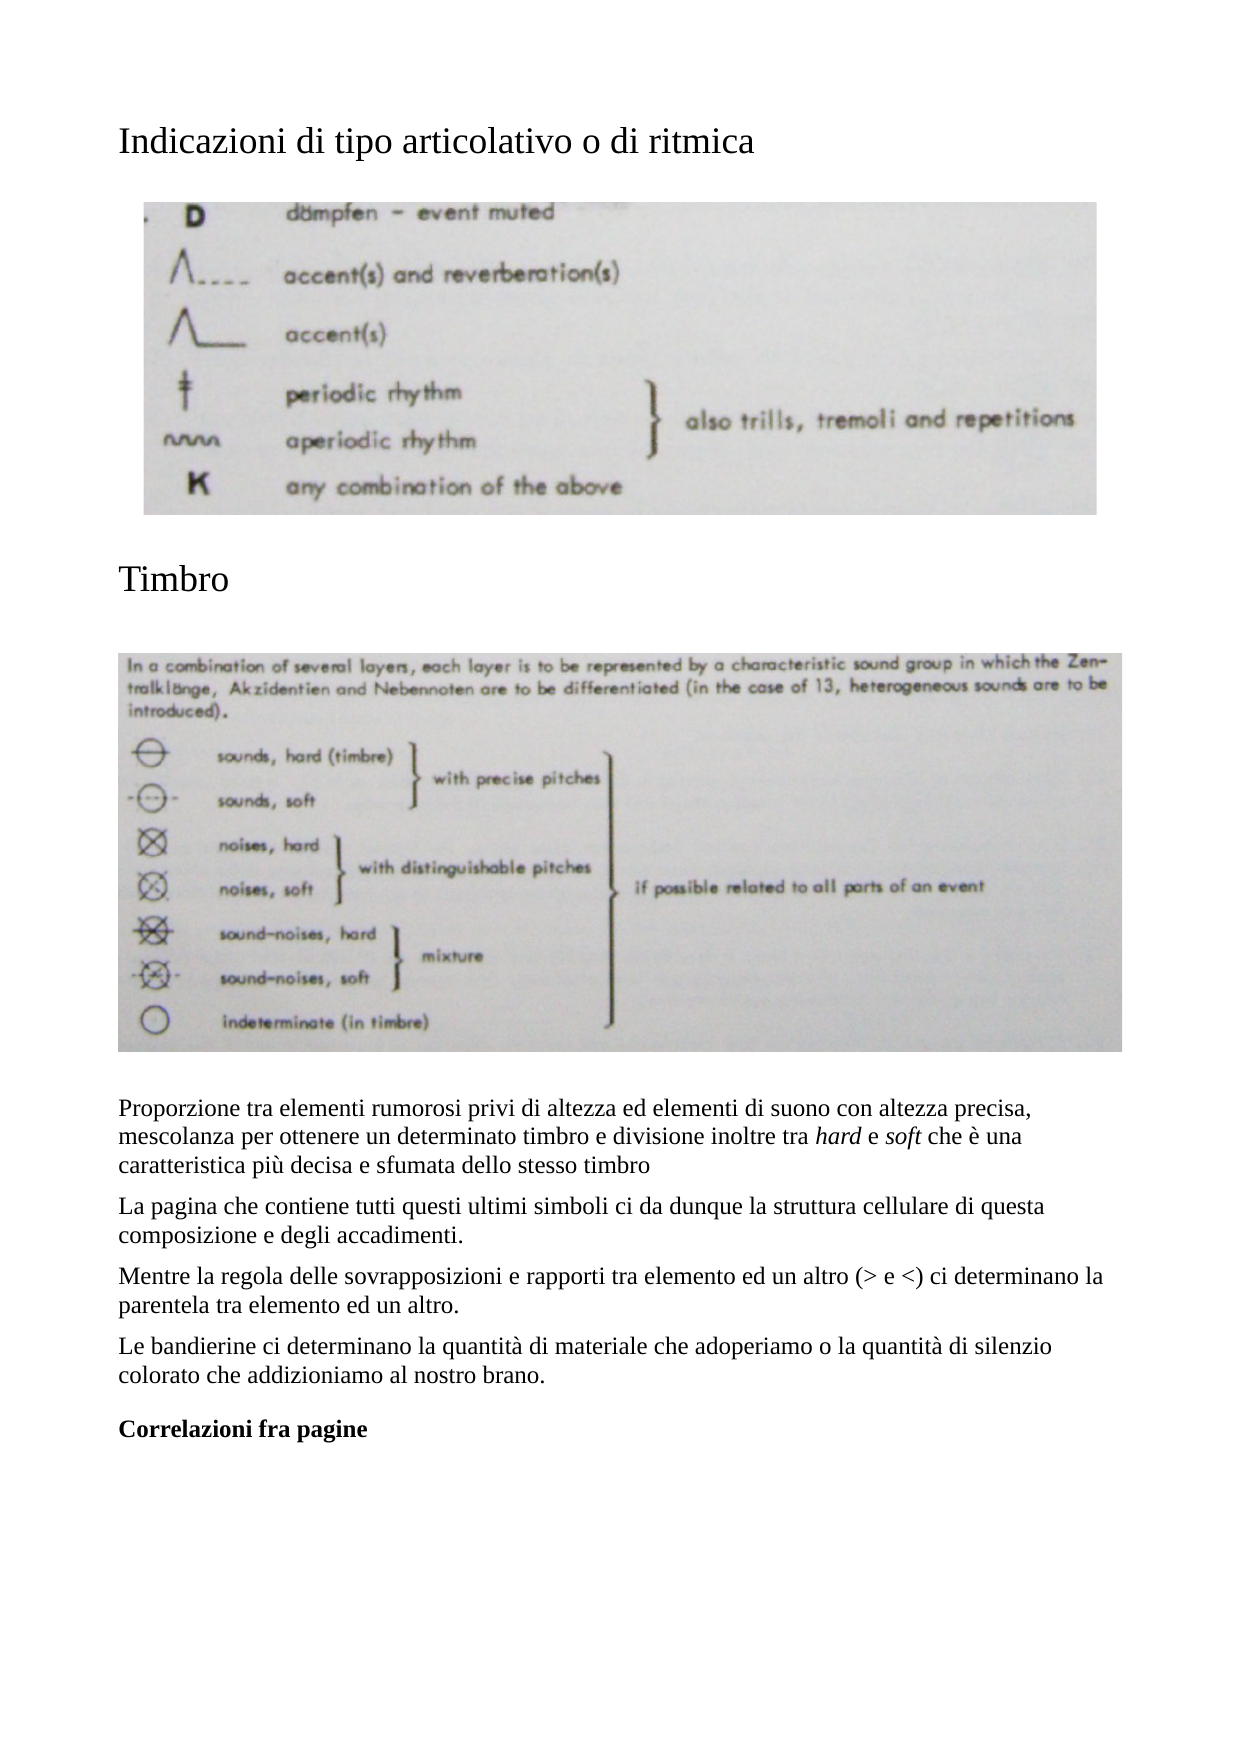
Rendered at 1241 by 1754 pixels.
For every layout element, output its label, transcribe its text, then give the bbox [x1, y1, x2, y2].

picture [118, 653, 1123, 1052]
text Mentre la regola delle sovrapposizioni e rapporti tra elemento ed un altro (> e <) ci determinano la parentela tra elemento ed un altro. [118, 1261, 1122, 1319]
text La pagina che contiene tutti questi ultimi simboli ci da dunque la struttura cellulare di questa composizione e degli accadimenti. [118, 1191, 1122, 1249]
text Timbro [118, 556, 1122, 599]
picture [143, 202, 1097, 515]
subtitle Correlazioni fra pagine [118, 1414, 1122, 1443]
text Proporzione tra elementi rumorosi privi di altezza ed elementi di suono con altezza precisa, mescolanza per ottenere un determinato timbro e divisione inoltre tra hard e soft che è una caratteristica più decisa e sfumata dello stesso timbro [118, 1093, 1122, 1179]
text Le bandierine ci determinano la quantità di materiale che adoperiamo o la quantità di silenzio colorato che addizioniamo al nostro brano. [118, 1331, 1122, 1389]
text Indicazioni di tipo articolativo o di ritmica [118, 118, 1122, 161]
